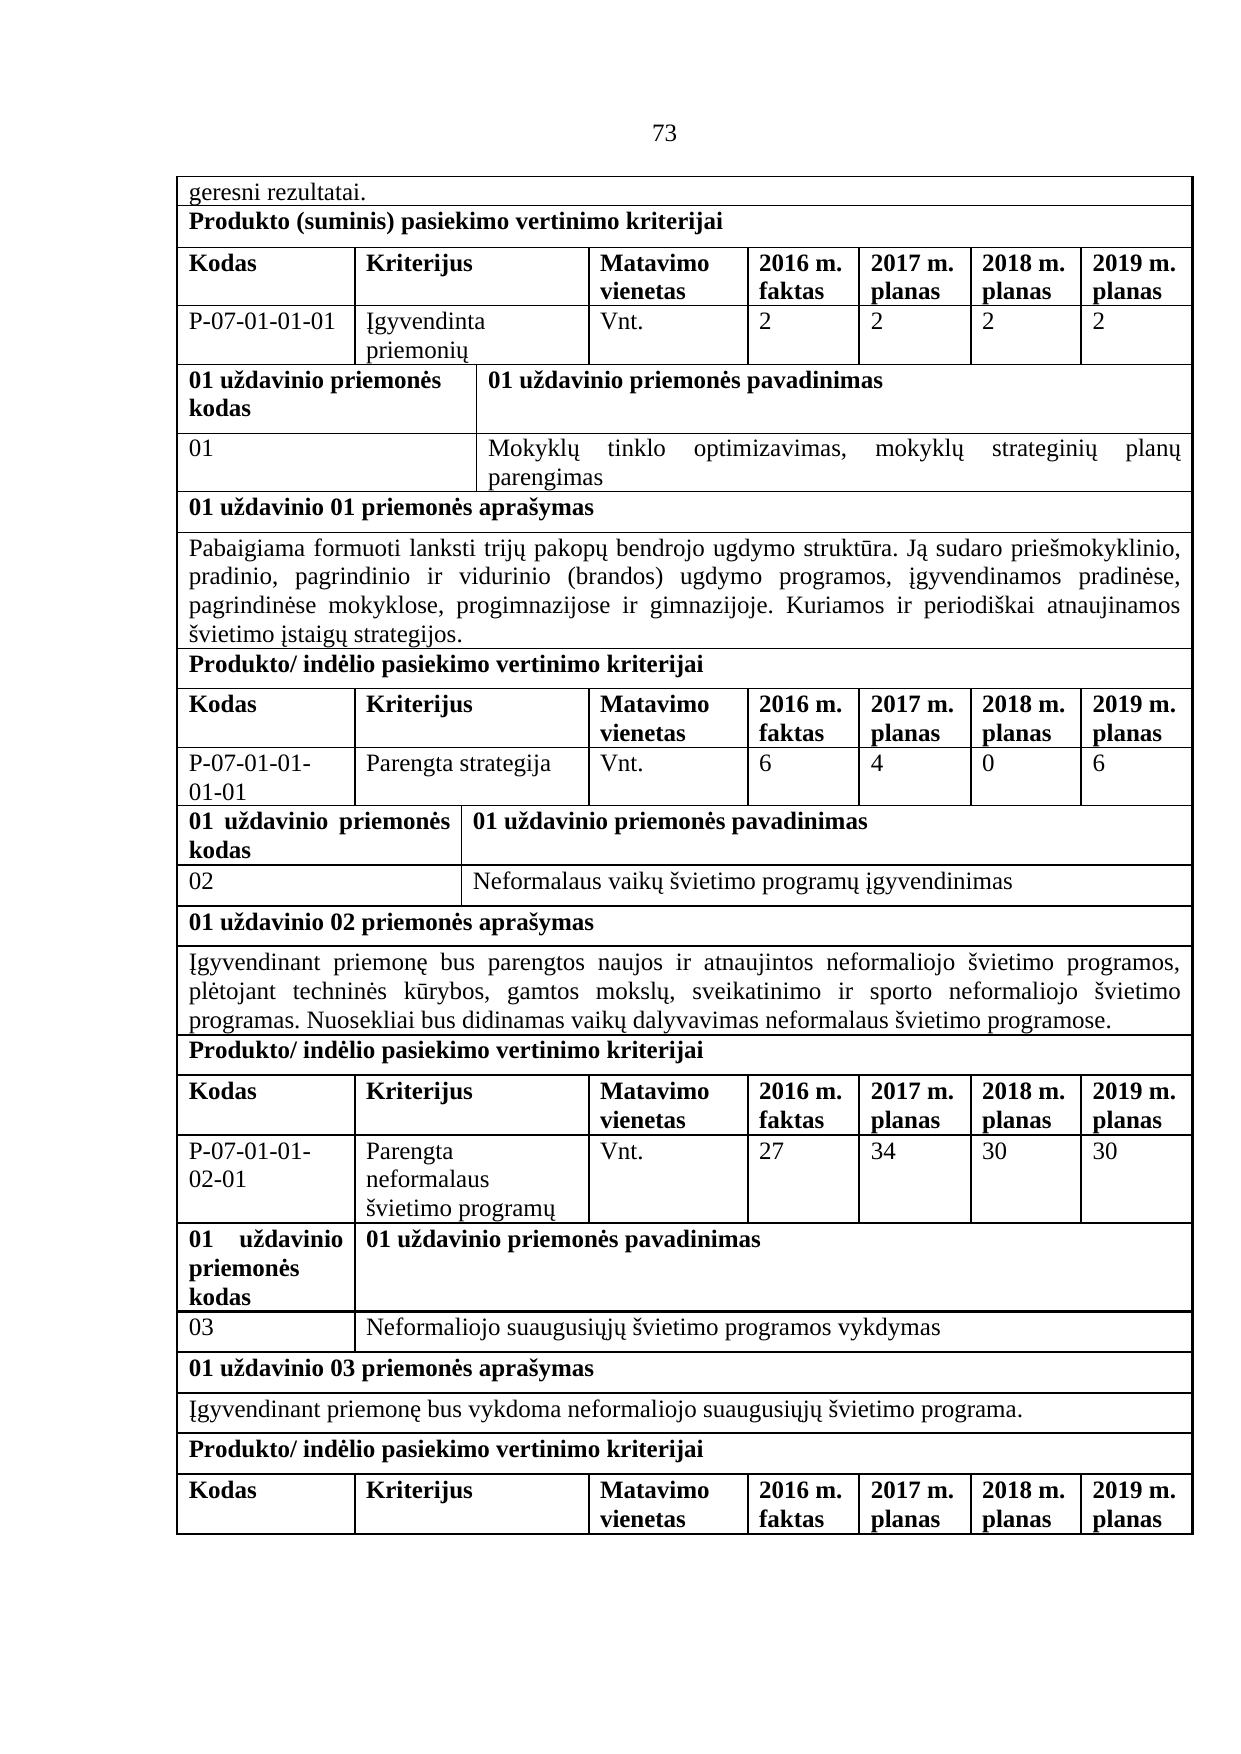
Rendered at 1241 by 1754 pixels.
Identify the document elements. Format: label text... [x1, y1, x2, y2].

table_cell Kriterijus [356, 1475, 588, 1532]
table_cell Vnt. [590, 748, 747, 805]
table_cell 01 uždavinio priemonės pavadinimas [356, 1224, 1191, 1310]
table_cell 2018 m. planas [972, 689, 1080, 747]
table_cell geresni rezultatai. [178, 177, 1191, 205]
table_cell 2 [1082, 306, 1191, 364]
table_cell Matavimo vienetas [590, 248, 747, 305]
table_cell 2018 m. planas [972, 248, 1080, 305]
table_cell Vnt. [590, 306, 747, 364]
table_cell Matavimo vienetas [590, 689, 747, 747]
table_cell 2018 m. planas [972, 1475, 1080, 1532]
table_cell Parengta strategija [356, 748, 588, 805]
table_cell Įgyvendinant priemonę bus parengtos naujos ir atnaujintos neformaliojo švietimo programos, plėtojant techninės kūrybos, gamtos mokslų, sveikatinimo ir sporto neformaliojo švietimo programas. Nuosekliai bus didinamas vaikų dalyvavimas neformalaus švietimo programose. [178, 947, 1191, 1033]
table_cell Įgyvendinant priemonę bus vykdoma neformaliojo suaugusiųjų švietimo programa. [178, 1394, 1191, 1432]
table_cell 02 [178, 866, 461, 904]
table_cell Įgyvendinta priemonių [356, 306, 588, 364]
table_cell 2016 m. faktas [749, 1475, 858, 1532]
table_cell 2017 m. planas [860, 1076, 970, 1134]
table_cell 2017 m. planas [860, 689, 970, 747]
table_cell Kodas [178, 689, 354, 747]
table_cell Kodas [178, 1475, 354, 1532]
table_cell P-07-01-01-01-01 [178, 748, 354, 805]
table_cell 6 [1082, 748, 1191, 805]
table_cell 2 [860, 306, 970, 364]
table_cell Kodas [178, 248, 354, 305]
table_cell Neformaliojo suaugusiųjų švietimo programos vykdymas [356, 1313, 1191, 1351]
table_cell Produkto/ indėlio pasiekimo vertinimo kriterijai [178, 649, 1191, 688]
table_cell 01 uždavinio priemonės kodas [178, 1224, 354, 1310]
table_cell P-07-01-01-01 [178, 306, 354, 364]
table_cell 01 uždavinio 03 priemonės aprašymas [178, 1353, 1191, 1392]
table_cell 2019 m. planas [1082, 1076, 1191, 1134]
table_cell 2018 m. planas [972, 1076, 1080, 1134]
table_cell 01 uždavinio 02 priemonės aprašymas [178, 907, 1191, 945]
table_cell Produkto (suminis) pasiekimo vertinimo kriterijai [178, 206, 1191, 247]
table_cell 03 [178, 1313, 354, 1351]
table_cell Kriterijus [356, 1076, 588, 1134]
table_cell 01 uždavinio priemonės pavadinimas [462, 806, 1191, 864]
table_cell 30 [1082, 1136, 1191, 1222]
table_cell Mokyklų tinklo optimizavimas, mokyklų strateginių planų parengimas [477, 434, 1191, 491]
table_cell Kriterijus [356, 689, 588, 747]
table_cell Matavimo vienetas [590, 1475, 747, 1532]
table_cell 2019 m. planas [1082, 248, 1191, 305]
table_cell Parengta neformalaus švietimo programų [356, 1136, 588, 1222]
table_cell Produkto/ indėlio pasiekimo vertinimo kriterijai [178, 1036, 1191, 1074]
table_cell 2 [972, 306, 1080, 364]
table_cell Kriterijus [356, 248, 588, 305]
table_cell 01 uždavinio priemonės kodas [178, 365, 476, 432]
table_cell 01 uždavinio priemonės kodas [178, 806, 461, 864]
table_cell 01 uždavinio 01 priemonės aprašymas [178, 492, 1191, 532]
table_cell Pabaigiama formuoti lanksti trijų pakopų bendrojo ugdymo struktūra. Ją sudaro priešmokyklinio, pradinio, pagrindinio ir vidurinio (brandos) ugdymo programos, įgyvendinamos pradinėse, pagrindinėse mokyklose, progimnazijose ir gimnazijoje. Kuriamos ir periodiškai atnaujinamos švietimo įstaigų strategijos. [178, 533, 1191, 648]
table_cell 2019 m. planas [1082, 689, 1191, 747]
table_cell 2016 m. faktas [749, 248, 858, 305]
table_cell 2016 m. faktas [749, 1076, 858, 1134]
table_cell 0 [972, 748, 1080, 805]
table_cell 2016 m. faktas [749, 689, 858, 747]
table_cell P-07-01-01-02-01 [178, 1136, 354, 1222]
table_cell 27 [749, 1136, 858, 1222]
table_cell Produkto/ indėlio pasiekimo vertinimo kriterijai [178, 1434, 1191, 1473]
table_cell 2017 m. planas [860, 1475, 970, 1532]
table_cell 01 uždavinio priemonės pavadinimas [477, 365, 1191, 432]
table_cell 34 [860, 1136, 970, 1222]
table_cell Vnt. [590, 1136, 747, 1222]
table_cell 6 [749, 748, 858, 805]
table_cell Kodas [178, 1076, 354, 1134]
table_cell 01 [178, 434, 476, 491]
table_cell Neformalaus vaikų švietimo programų įgyvendinimas [462, 866, 1191, 904]
table_cell 2017 m. planas [860, 248, 970, 305]
table_cell 30 [972, 1136, 1080, 1222]
table_cell 2019 m. planas [1082, 1475, 1191, 1532]
table_cell Matavimo vienetas [590, 1076, 747, 1134]
table_cell 4 [860, 748, 970, 805]
table_cell 2 [749, 306, 858, 364]
